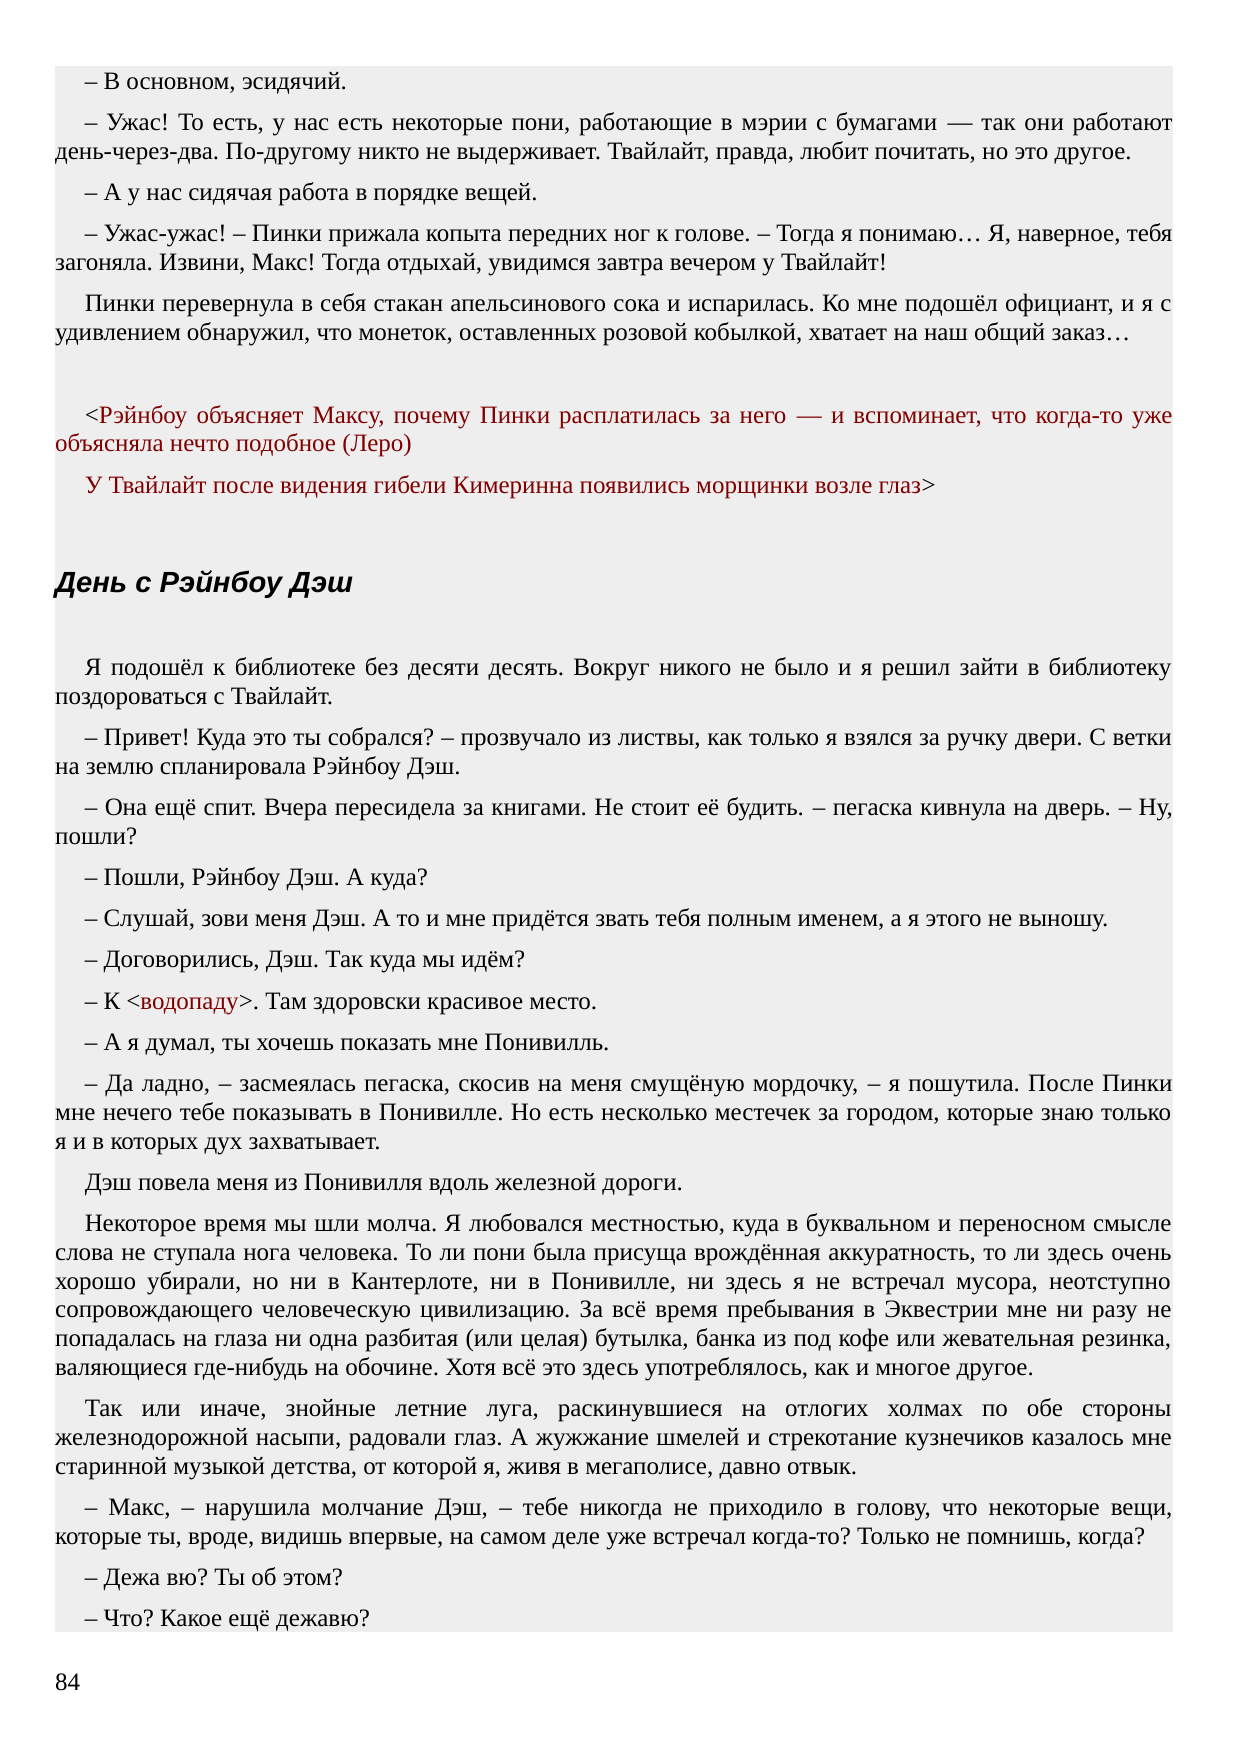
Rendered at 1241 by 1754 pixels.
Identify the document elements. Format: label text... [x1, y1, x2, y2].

text Некоторое время мы шли молча. Я любовался местностью, куда в буквальном и переносном смысле слова не ступала нога человека. То ли пони была присуща врождённая аккуратность, то ли здесь очень хорошо убирали, но ни в Кантерлоте, ни в Понивилле, ни здесь я не встречал мусора, неотступно сопровождающего человеческую цивилизацию. За всё время пребывания в Эквестрии мне ни разу не попадалась на глаза ни одна разбитая (или целая) бутылка, банка из под кофе или жевательная резинка, валяющиеся где-нибудь на обочине. Хотя всё это здесь употреблялось, как и многое другое. [55, 1208, 1173, 1381]
subtitle День с Рэйнбоу Дэш [55, 565, 1173, 598]
text <Рэйнбоу объясняет Максу, почему Пинки расплатилась за него — и вспоминает, что когда-то уже объясняла нечто подобное (Леро) [55, 400, 1173, 457]
text У Твайлайт после видения гибели Кимеринна появились морщинки возле глаз> [55, 470, 1173, 498]
text – Договорились, Дэш. Так куда мы идём? [55, 944, 1173, 973]
text – Ужас-ужас! – Пинки прижала копыта передних ног к голове. – Тогда я понимаю… Я, наверное, тебя загоняла. Извини, Макс! Тогда отдыхай, увидимся завтра вечером у Твайлайт! [55, 218, 1173, 276]
text – Слушай, зови меня Дэш. А то и мне придётся звать тебя полным именем, а я этого не выношу. [55, 903, 1173, 932]
text – Пошли, Рэйнбоу Дэш. А куда? [55, 862, 1173, 891]
text – В основном, эсидячий. [55, 66, 1173, 95]
text Пинки перевернула в себя стакан апельсинового сока и испарилась. Ко мне подошёл официант, и я с удивлением обнаружил, что монеток, оставленных розовой кобылкой, хватает на наш общий заказ… [55, 288, 1173, 346]
text – Да ладно, – засмеялась пегаска, скосив на меня смущёную мордочку, – я пошутила. После Пинки мне нечего тебе показывать в Понивилле. Но есть несколько местечек за городом, которые знаю только я и в которых дух захватывает. [55, 1068, 1173, 1154]
text – Макс, – нарушила молчание Дэш, – тебе никогда не приходило в голову, что некоторые вещи, которые ты, вроде, видишь впервые, на самом деле уже встречал когда-то? Только не помнишь, когда? [55, 1492, 1173, 1549]
text – Ужас! То есть, у нас есть некоторые пони, работающие в мэрии с бумагами — так они работают день-через-два. По-другому никто не выдерживает. Твайлайт, правда, любит почитать, но это другое. [55, 107, 1173, 165]
text – Что? Какое ещё дежавю? [55, 1603, 1173, 1632]
text – Привет! Куда это ты собрался? – прозвучало из листвы, как только я взялся за ручку двери. С ветки на землю спланировала Рэйнбоу Дэш. [55, 722, 1173, 779]
text Дэш повела меня из Понивилля вдоль железной дороги. [55, 1167, 1173, 1196]
text – Дежа вю? Ты об этом? [55, 1562, 1173, 1591]
text – К <водопаду>. Там здоровски красивое место. [55, 986, 1173, 1014]
text – А у нас сидячая работа в порядке вещей. [55, 177, 1173, 206]
text Я подошёл к библиотеке без десяти десять. Вокруг никого не было и я решил зайти в библиотеку поздороваться с Твайлайт. [55, 652, 1173, 709]
text – А я думал, ты хочешь показать мне Понивилль. [55, 1027, 1173, 1056]
text – Она ещё спит. Вчера пересидела за книгами. Не стоит её будить. – пегаска кивнула на дверь. – Ну, пошли? [55, 792, 1173, 849]
text Так или иначе, знойные летние луга, раскинувшиеся на отлогих холмах по обе стороны железнодорожной насыпи, радовали глаз. А жужжание шмелей и стрекотание кузнечиков казалось мне старинной музыкой детства, от которой я, живя в мегаполисе, давно отвык. [55, 1393, 1173, 1479]
